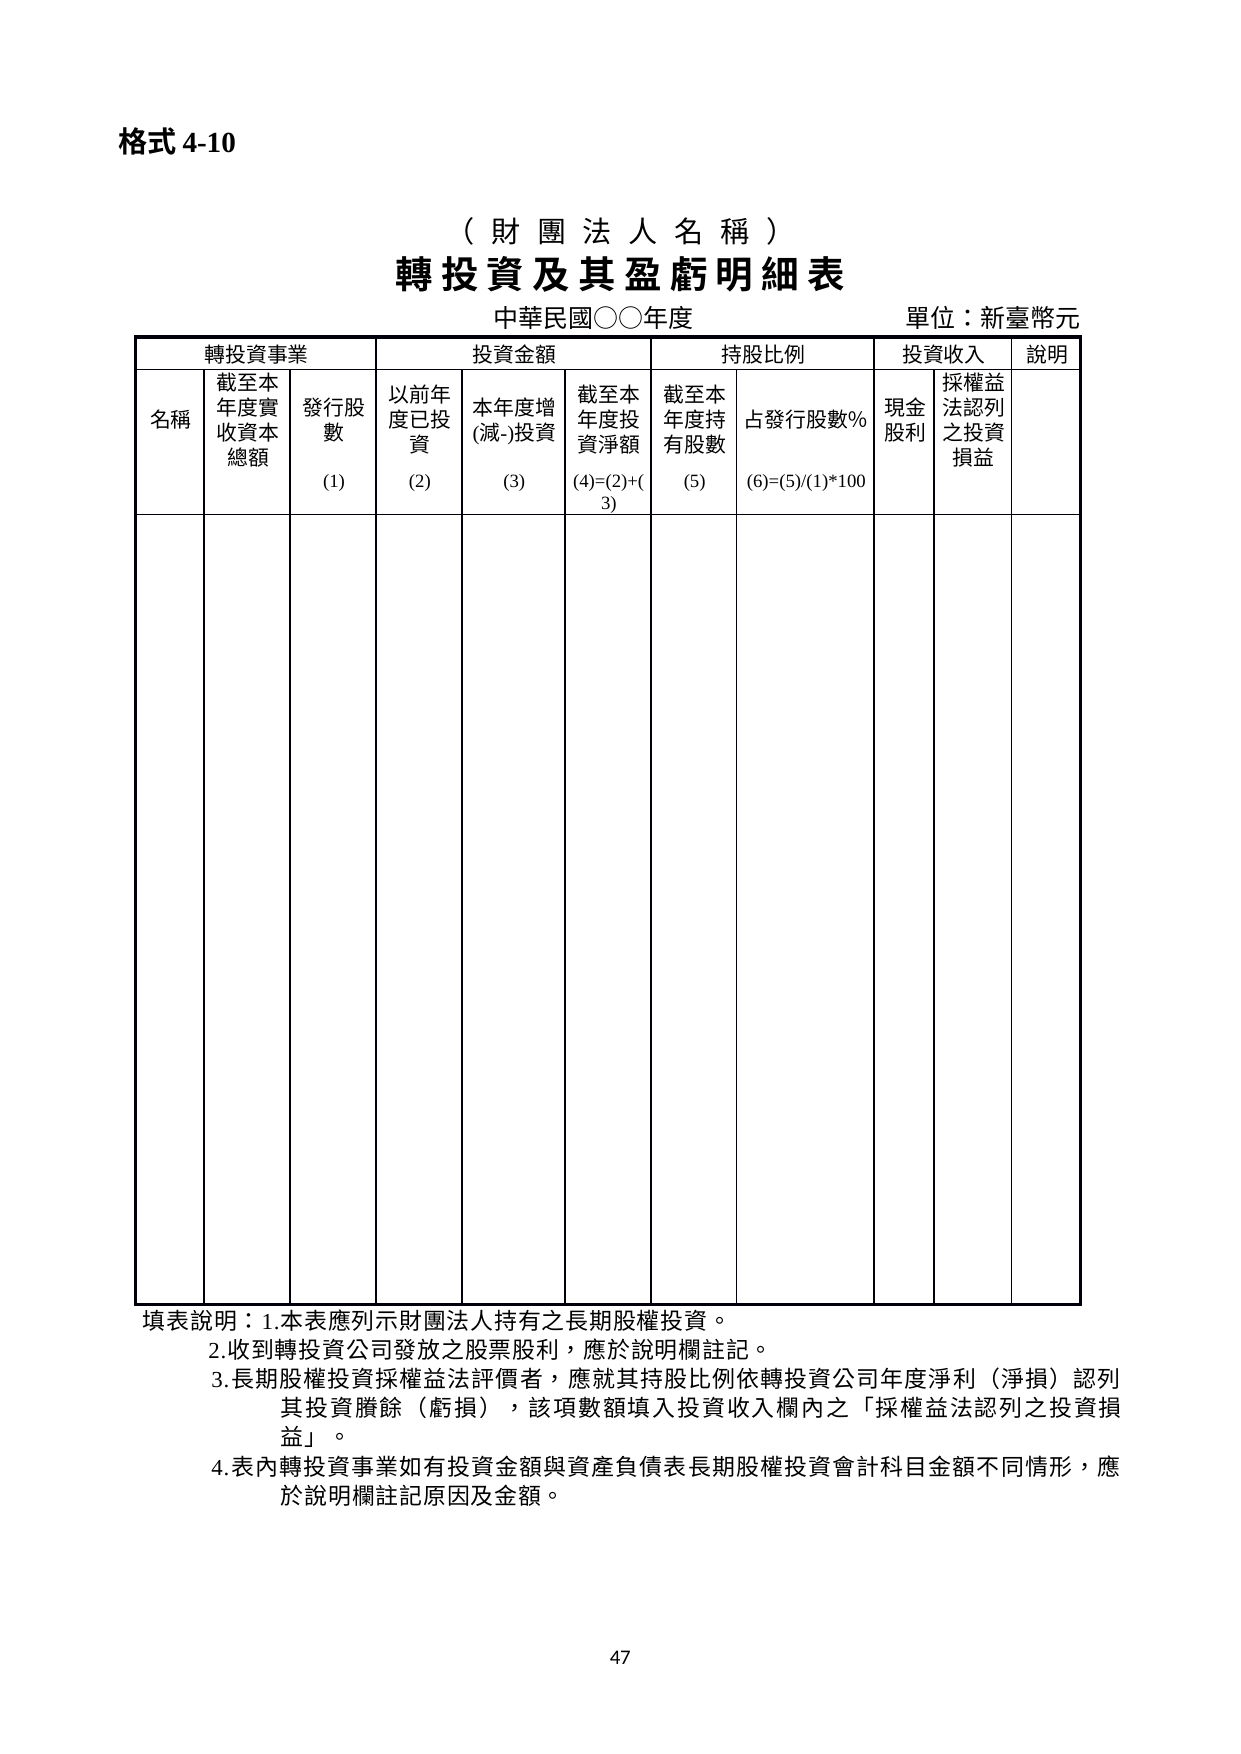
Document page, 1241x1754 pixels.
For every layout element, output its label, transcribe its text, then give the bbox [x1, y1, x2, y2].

table_cell 截至本年度持有股數 [652, 370, 736, 470]
table_cell [205, 470, 289, 513]
table_cell (5) [652, 470, 736, 513]
table_cell (2) [377, 470, 461, 513]
table_cell [737, 515, 873, 1303]
table_cell 採權益法認列之投資損益 [935, 370, 1011, 470]
table_cell [137, 515, 203, 1303]
table_cell [205, 515, 289, 1303]
table_cell (6)=(5)/(1)*100 [737, 470, 873, 513]
table_cell (1) [291, 470, 375, 513]
table_cell [463, 515, 564, 1303]
text 4.表內轉投資事業如有投資金額與資產負債表長期股權投資會計科目金額不同情形，應於說明欄註記原因及金額。 [149, 1452, 1122, 1510]
table_cell [1012, 370, 1079, 470]
table_cell (4)=(2)+(3) [566, 470, 650, 513]
table_header 投資收入 [875, 339, 1011, 369]
text 中華民國○○年度 單位：新臺幣元 [118, 298, 1122, 335]
table_cell 截至本年度投資淨額 [566, 370, 650, 470]
table_header 持股比例 [652, 339, 873, 369]
table_cell [377, 515, 461, 1303]
text 格式4-10 [118, 118, 1122, 160]
table_cell (3) [463, 470, 564, 513]
table_cell [137, 470, 203, 513]
table_header 轉投資事業 [137, 339, 375, 369]
table_cell [1012, 470, 1079, 513]
text 填表說明：1.本表應列示財團法人持有之長期股權投資。 [118, 1306, 1122, 1335]
table_cell [875, 470, 933, 513]
table_cell 截至本年度實收資本總額 [205, 370, 289, 470]
table_header 說明 [1012, 339, 1079, 369]
table_cell 現金股利 [875, 370, 933, 470]
table_cell [1012, 515, 1079, 1303]
table_cell [291, 515, 375, 1303]
table_cell [875, 515, 933, 1303]
table_cell [935, 470, 1011, 513]
table_cell 名稱 [137, 370, 203, 470]
table_cell 以前年度已投資 [377, 370, 461, 470]
text 3.長期股權投資採權益法評價者，應就其持股比例依轉投資公司年度淨利（淨損）認列其投資賸餘（虧損），該項數額填入投資收入欄內之「採權益法認列之投資損益」。 [149, 1364, 1122, 1452]
table_cell 發行股數 [291, 370, 375, 470]
text 轉投資及其盈虧明細表 [118, 252, 1122, 298]
text （財團法人名稱） [118, 206, 1122, 252]
table_cell [652, 515, 736, 1303]
table_cell 本年度增(減-)投資 [463, 370, 564, 470]
table_header 投資金額 [377, 339, 650, 369]
table_cell [935, 515, 1011, 1303]
text 2.收到轉投資公司發放之股票股利，應於說明欄註記。 [149, 1335, 1122, 1364]
table_cell 占發行股數％ [737, 370, 873, 470]
table_cell [566, 515, 650, 1303]
